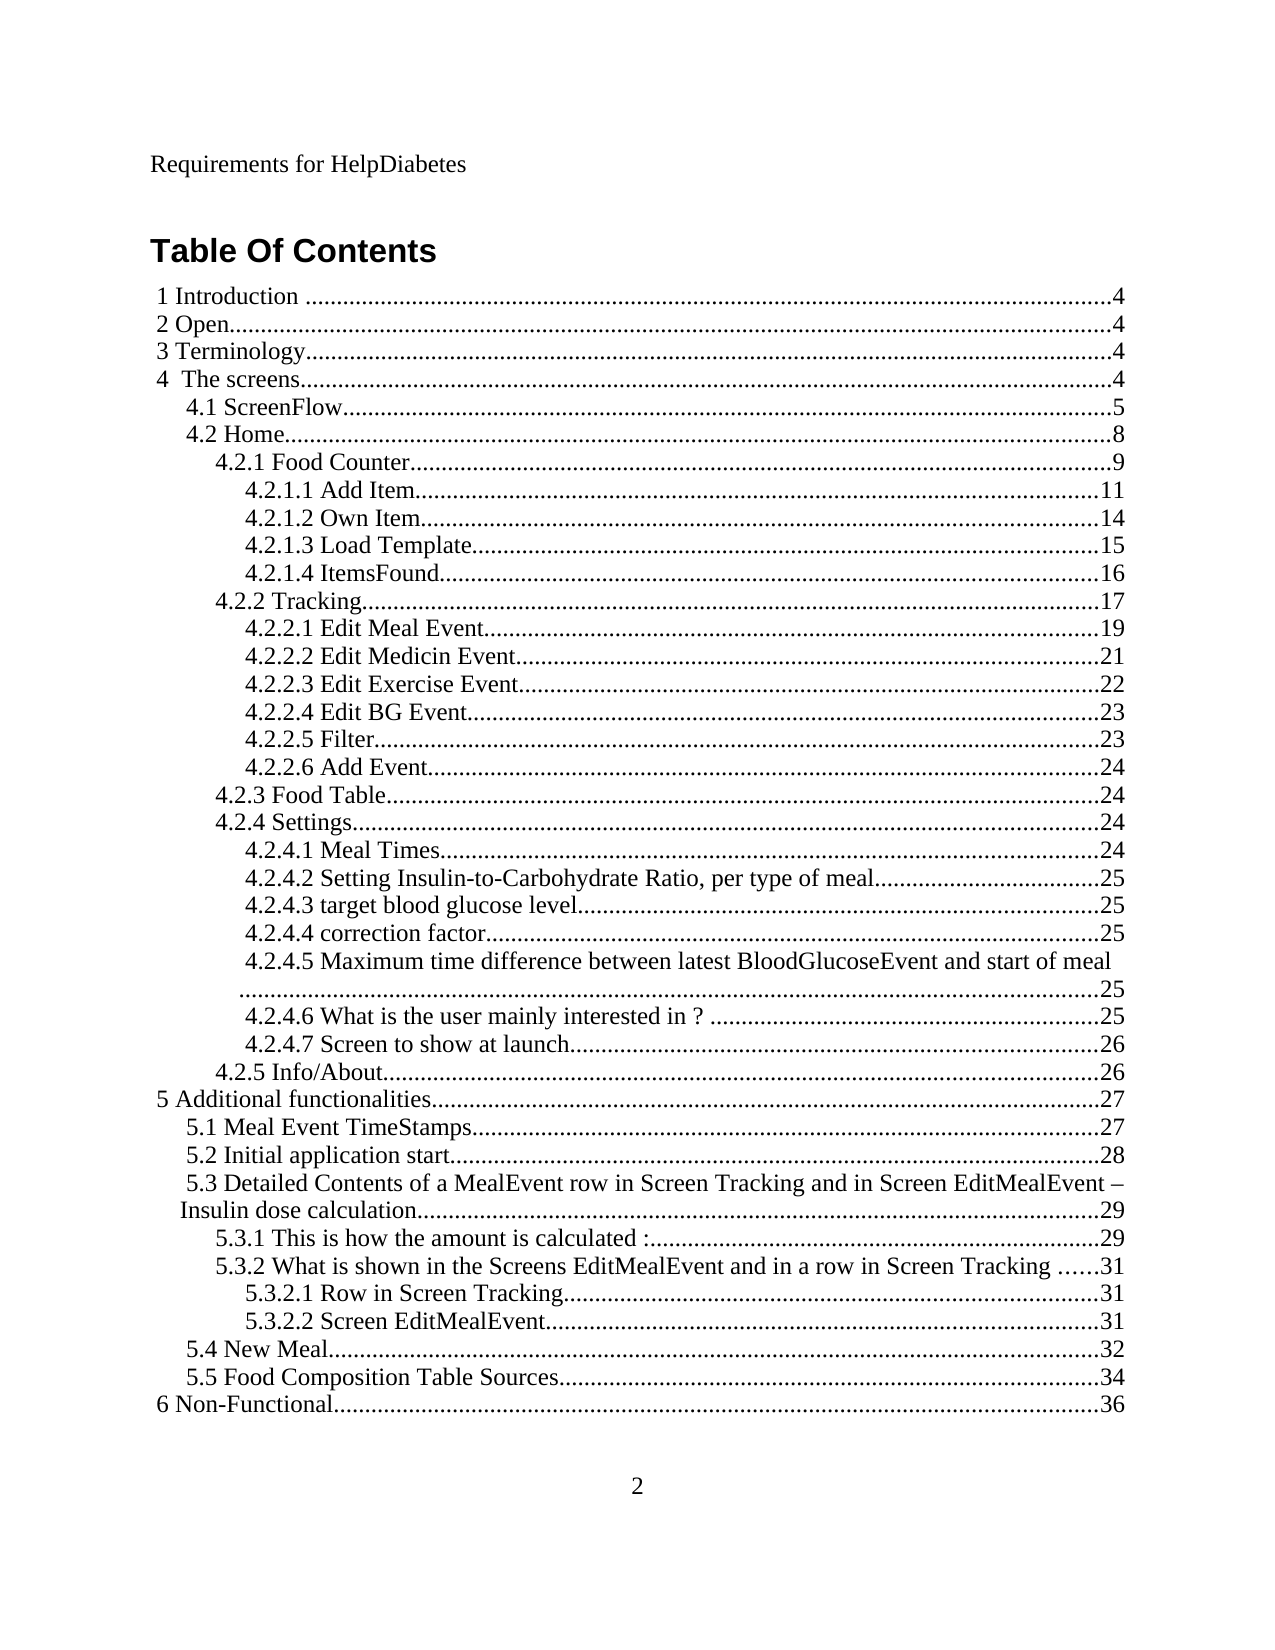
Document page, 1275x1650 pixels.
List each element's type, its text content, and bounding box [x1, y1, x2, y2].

text 4.2.1.3 Load Template 15 [238, 531, 1125, 559]
text 5.2 Initial application start 28 [179, 1141, 1125, 1169]
text 4.2.2.3 Edit Exercise Event 22 [238, 670, 1125, 698]
text 4 The screens 4 [150, 365, 1125, 393]
text 4.2.2 Tracking 17 [209, 587, 1125, 614]
text 5.3.2.2 Screen EditMealEvent 31 [238, 1307, 1125, 1335]
text 2 Open 4 [150, 310, 1125, 337]
text 4.2.1 Food Counter 9 [209, 448, 1125, 476]
text 4.2.3 Food Table 24 [209, 781, 1125, 808]
text 5.3.1 This is how the amount is calculated : 29 [209, 1224, 1125, 1252]
text 4.2.2.4 Edit BG Event 23 [238, 698, 1125, 725]
text 1 Introduction 4 [150, 282, 1125, 310]
text 4.2.2.5 Filter 23 [238, 725, 1125, 753]
text 4.2.5 Info/About 26 [209, 1058, 1125, 1086]
text 4.2.2.2 Edit Medicin Event 21 [238, 642, 1125, 670]
text 4.2.1.1 Add Item 11 [238, 476, 1125, 504]
text 4.2.4.5 Maximum time difference between latest BloodGlucoseEvent and start of meal 25 [238, 947, 1125, 1002]
text 5.5 Food Composition Table Sources 34 [179, 1363, 1125, 1390]
text 4.1 ScreenFlow 5 [179, 393, 1125, 421]
text 4.2.1.4 ItemsFound 16 [238, 559, 1125, 587]
text 4.2.4 Settings 24 [209, 808, 1125, 836]
text 4.2.4.3 target blood glucose level 25 [238, 892, 1125, 919]
text 6 Non-Functional 36 [150, 1390, 1125, 1418]
text 5.3 Detailed Contents of a MealEvent row in Screen Tracking and in Screen EditMealEvent – Insulin dose calculation 29 [179, 1169, 1125, 1224]
text 5 Additional functionalities 27 [150, 1086, 1125, 1113]
text 4.2.4.2 Setting Insulin-to-Carbohydrate Ratio, per type of meal 25 [238, 864, 1125, 892]
text 4.2.2.1 Edit Meal Event 19 [238, 614, 1125, 642]
text 5.1 Meal Event TimeStamps 27 [179, 1113, 1125, 1141]
text 5.3.2.1 Row in Screen Tracking 31 [238, 1279, 1125, 1307]
text 5.4 New Meal 32 [179, 1335, 1125, 1363]
text 4.2 Home 8 [179, 421, 1125, 448]
subtitle Table Of Contents [150, 232, 1125, 269]
text 4.2.1.2 Own Item 14 [238, 504, 1125, 531]
text 4.2.4.1 Meal Times 24 [238, 836, 1125, 864]
text 4.2.4.7 Screen to show at launch 26 [238, 1030, 1125, 1058]
text 3 Terminology 4 [150, 337, 1125, 365]
text 4.2.4.4 correction factor 25 [238, 919, 1125, 947]
text 4.2.2.6 Add Event 24 [238, 753, 1125, 781]
text 4.2.4.6 What is the user mainly interested in ? 25 [238, 1002, 1125, 1030]
text 5.3.2 What is shown in the Screens EditMealEvent and in a row in Screen Tracking 31 [209, 1252, 1125, 1279]
